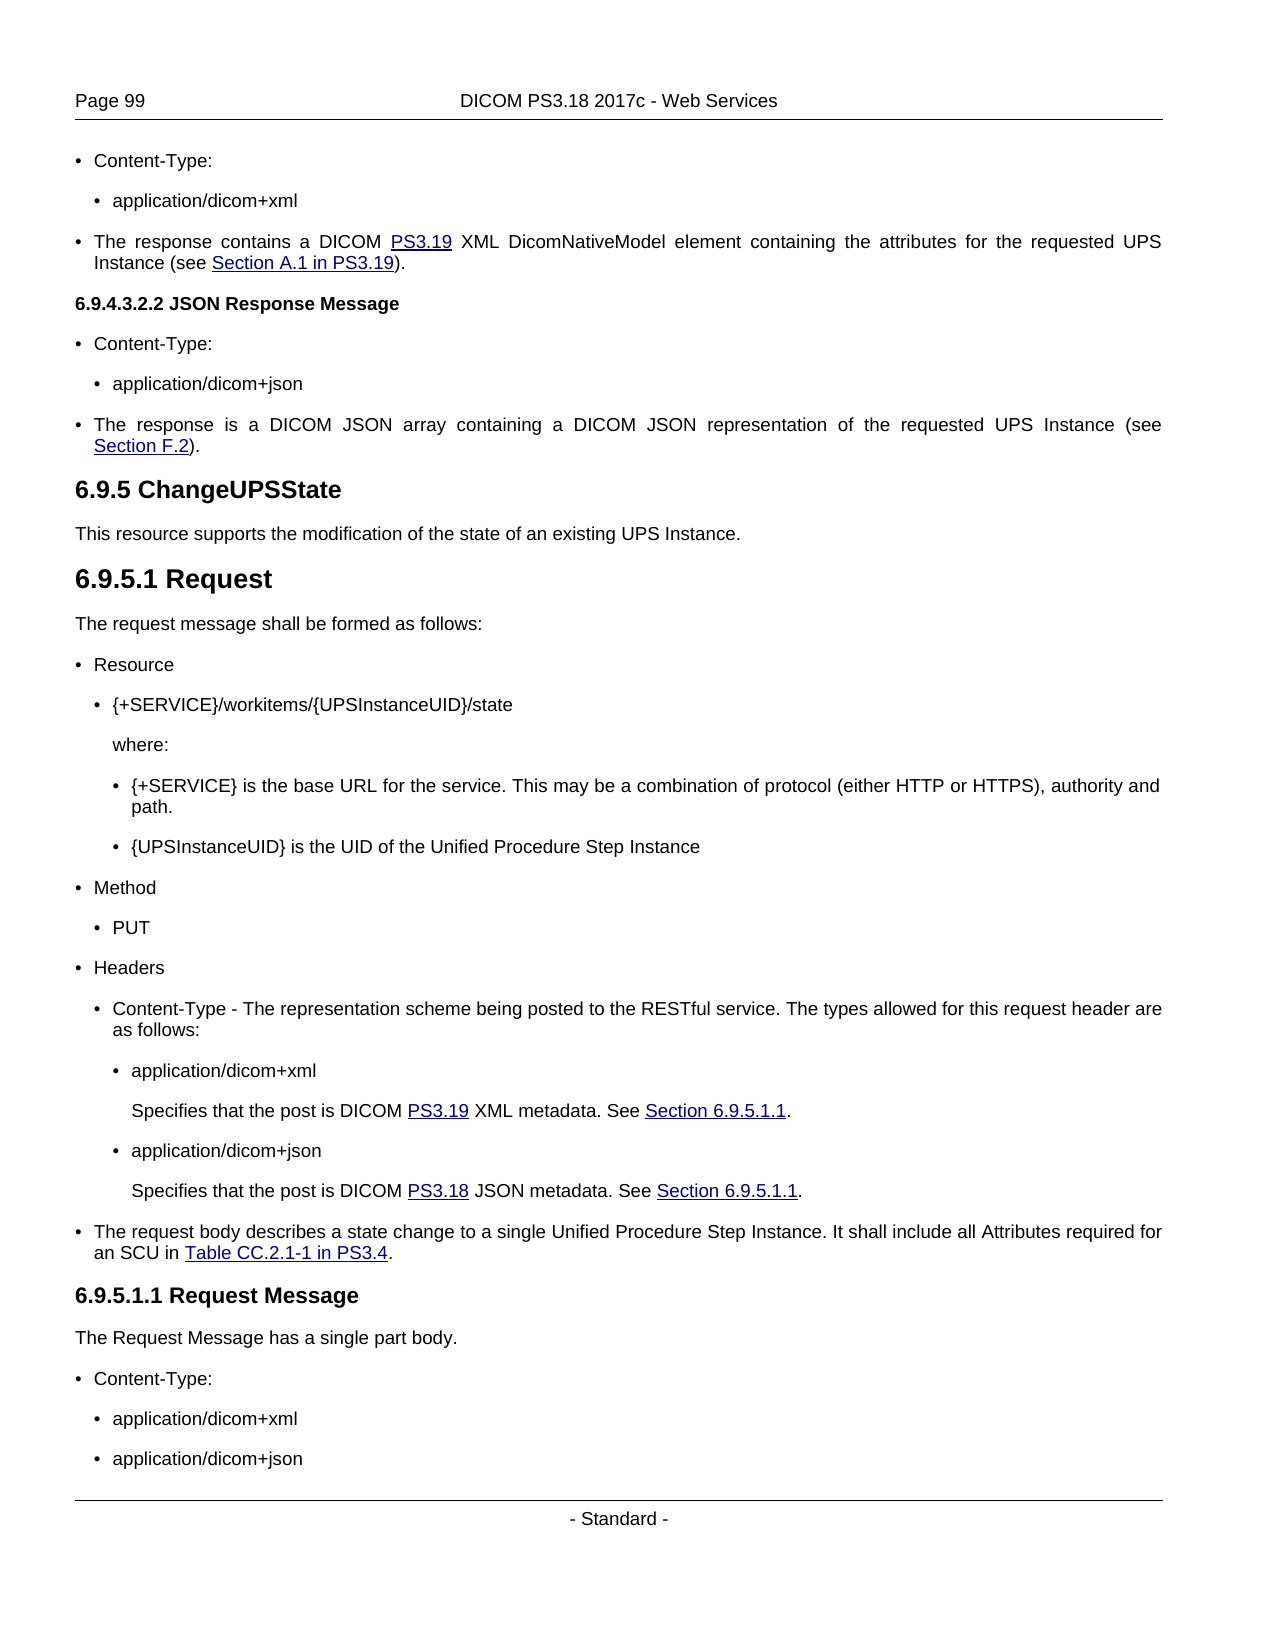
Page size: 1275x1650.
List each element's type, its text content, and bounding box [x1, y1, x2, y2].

text 6.9.5.1.1 Request Message [75, 1282, 1162, 1308]
list Content-Type - The representation scheme being posted to the RESTful service. The types allowed for this request header are as follows: [94, 997, 1162, 1041]
text 6.9.5.1 Request [75, 563, 1162, 594]
list Headers [75, 957, 1162, 979]
list application/dicom+json [94, 373, 1162, 395]
list {+SERVICE} is the base URL for the service. This may be a combination of protocol (either HTTP or HTTPS), authority and path. [112, 774, 1162, 817]
list {UPSInstanceUID} is the UID of the Unified Procedure Step Instance [112, 836, 1162, 858]
list Resource [75, 653, 1162, 675]
list Content-Type: [75, 150, 1162, 172]
list application/dicom+xml [94, 1408, 1162, 1429]
list {+SERVICE}/workitems/{UPSInstanceUID}/state [94, 694, 1162, 715]
list Content-Type: [75, 333, 1162, 354]
list Method [75, 877, 1162, 898]
list application/dicom+xml [112, 1059, 1162, 1081]
list The response contains a DICOM PS3.19 XML DicomNativeModel element containing the attributes for the requested UPS Instance (see Section A.1 in PS3.19). [75, 231, 1162, 274]
list The request body describes a state change to a single Unified Procedure Step Instance. It shall include all Attributes required for an SCU in Table CC.2.1-1 in PS3.4. [75, 1221, 1162, 1264]
list application/dicom+xml [94, 190, 1162, 212]
list The response is a DICOM JSON array containing a DICOM JSON representation of the requested UPS Instance (see Section F.2). [75, 413, 1162, 457]
list application/dicom+json [94, 1448, 1162, 1469]
text 6.9.4.3.2.2 JSON Response Message [75, 292, 1162, 314]
text The Request Message has a single part body. [75, 1327, 1162, 1349]
text The request message shall be formed as follows: [75, 613, 1162, 635]
list Specifies that the post is DICOM PS3.18 JSON metadata. See Section 6.9.5.1.1. [112, 1180, 1162, 1202]
text This resource supports the modification of the state of an existing UPS Instance. [75, 523, 1162, 544]
list where: [94, 734, 1162, 756]
list Specifies that the post is DICOM PS3.19 XML metadata. See Section 6.9.5.1.1. [112, 1100, 1162, 1121]
list application/dicom+json [112, 1140, 1162, 1162]
list PUT [94, 917, 1162, 938]
list Content-Type: [75, 1367, 1162, 1389]
text 6.9.5 ChangeUPSState [75, 475, 1162, 504]
